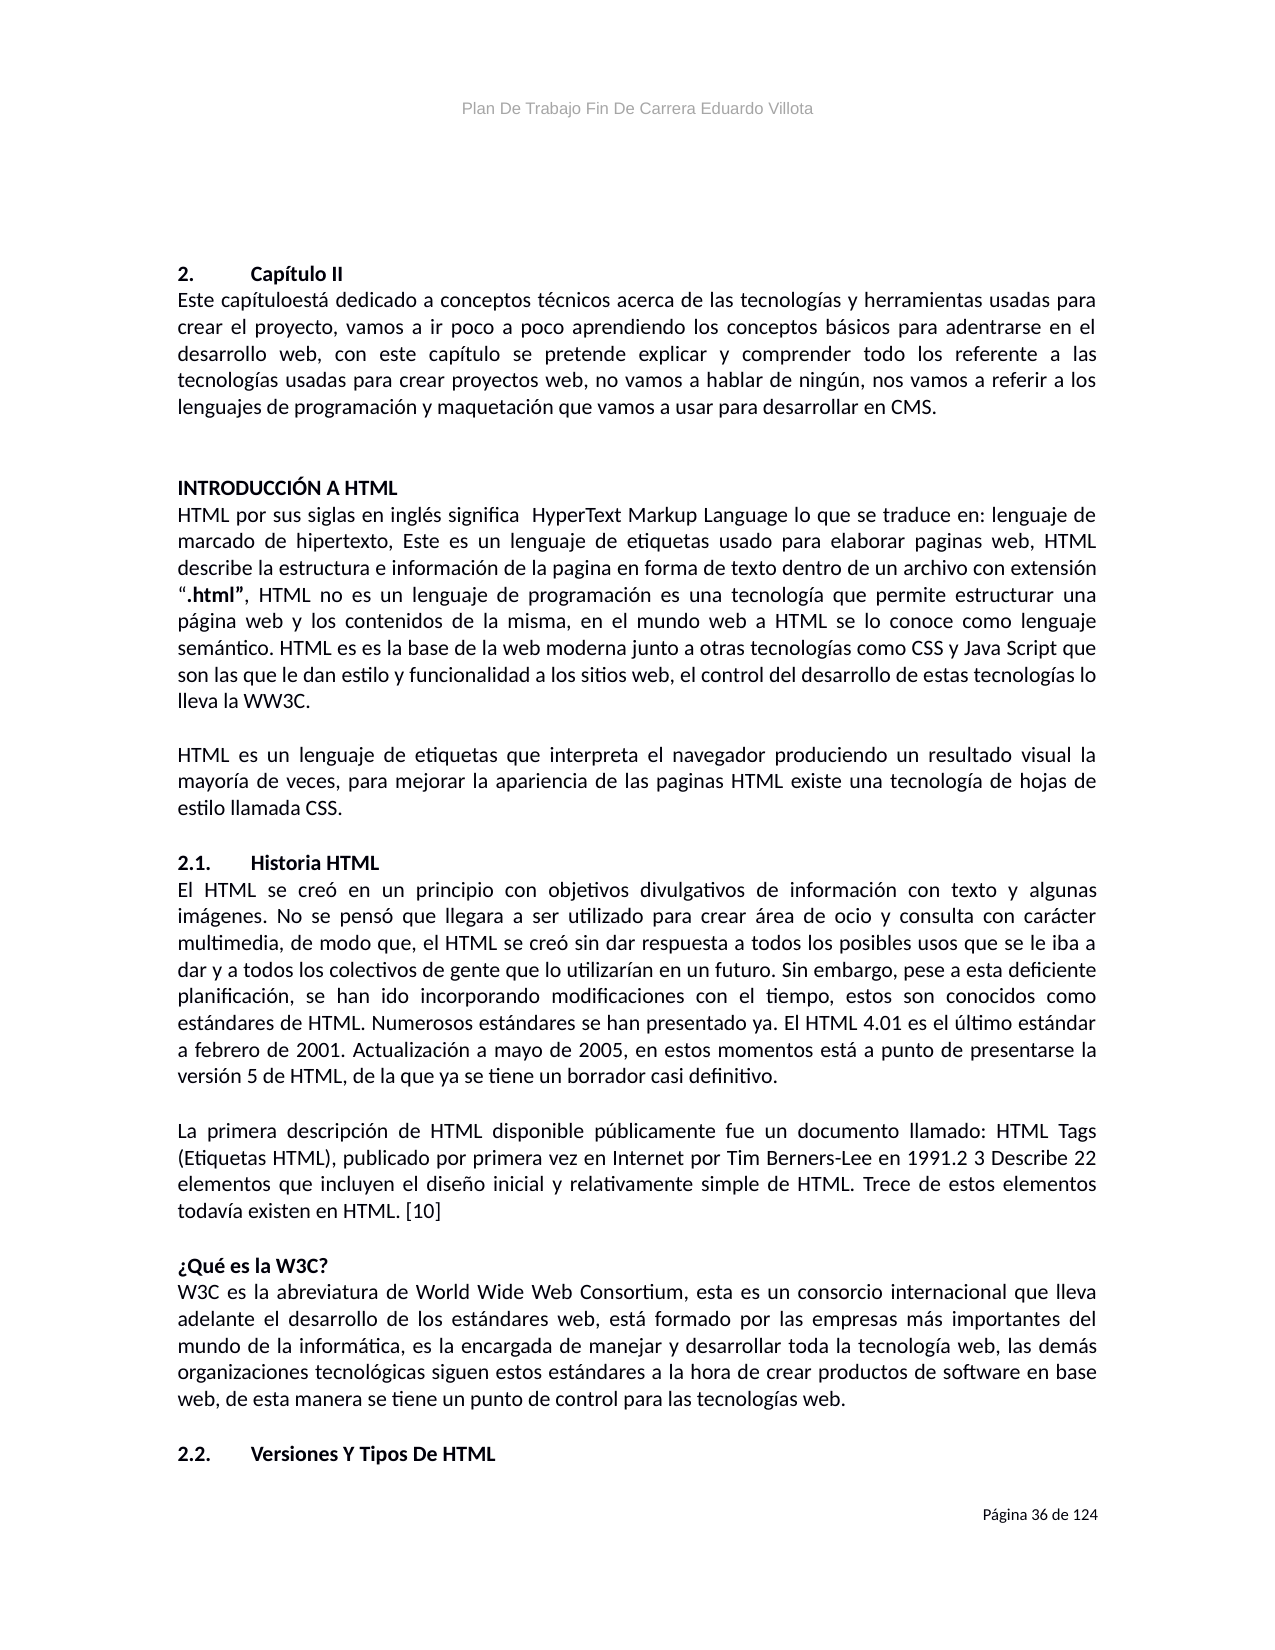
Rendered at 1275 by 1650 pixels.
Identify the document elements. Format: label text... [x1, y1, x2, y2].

text Este capítuloestá dedicado a conceptos técnicos acerca de las tecnologías y herramientas usadas para crear el proyecto, vamos a ir poco a poco aprendiendo los conceptos básicos para adentrarse en el desarrollo web, con este capítulo se pretende explicar y comprender todo los referente a las tecnologías usadas para crear proyectos web, no vamos a hablar de ningún, nos vamos a referir a los lenguajes de programación y maquetación que vamos a usar para desarrollar en CMS. [177, 286, 1098, 420]
list Historia HTML [177, 849, 1098, 876]
text HTML es un lenguaje de etiquetas que interpreta el navegador produciendo un resultado visual la mayoría de veces, para mejorar la apariencia de las paginas HTML existe una tecnología de hojas de estilo llamada CSS. [177, 741, 1098, 821]
list Capítulo II [177, 260, 1098, 286]
list Versiones Y Tipos De HTML [177, 1440, 1098, 1466]
list INTRODUCCIÓN A HTML [177, 474, 1098, 501]
text La primera descripción de HTML disponible públicamente fue un documento llamado: HTML Tags (Etiquetas HTML), publicado por primera vez en Internet por Tim Berners-Lee en 1991.2 3 Describe 22 elementos que incluyen el diseño inicial y relativamente simple de HTML. Trece de estos elementos todavía existen en HTML. [10] [177, 1117, 1098, 1224]
text W3C es la abreviatura de World Wide Web Consortium, esta es un consorcio internacional que lleva adelante el desarrollo de los estándares web, está formado por las empresas más importantes del mundo de la informática, es la encargada de manejar y desarrollar toda la tecnología web, las demás organizaciones tecnológicas siguen estos estándares a la hora de crear productos de software en base web, de esta manera se tiene un punto de control para las tecnologías web. [177, 1278, 1098, 1412]
text El HTML se creó en un principio con objetivos divulgativos de información con texto y algunas imágenes. No se pensó que llegara a ser utilizado para crear área de ocio y consulta con carácter multimedia, de modo que, el HTML se creó sin dar respuesta a todos los posibles usos que se le iba a dar y a todos los colectivos de gente que lo utilizarían en un futuro. Sin embargo, pese a esta deficiente planificación, se han ido incorporando modificaciones con el tiempo, estos son conocidos como estándares de HTML. Numerosos estándares se han presentado ya. El HTML 4.01 es el último estándar a febrero de 2001. Actualización a mayo de 2005, en estos momentos está a punto de presentarse la versión 5 de HTML, de la que ya se tiene un borrador casi definitivo. [177, 876, 1098, 1089]
text HTML por sus siglas en inglés significa HyperText Markup Language lo que se traduce en: lenguaje de marcado de hipertexto, Este es un lenguaje de etiquetas usado para elaborar paginas web, HTML describe la estructura e información de la pagina en forma de texto dentro de un archivo con extensión “.html”, HTML no es un lenguaje de programación es una tecnología que permite estructurar una página web y los contenidos de la misma, en el mundo web a HTML se lo conoce como lenguaje semántico. HTML es es la base de la web moderna junto a otras tecnologías como CSS y Java Script que son las que le dan estilo y funcionalidad a los sitios web, el control del desarrollo de estas tecnologías lo lleva la WW3C. [177, 501, 1098, 714]
text ¿Qué es la W3C? [177, 1252, 1098, 1278]
